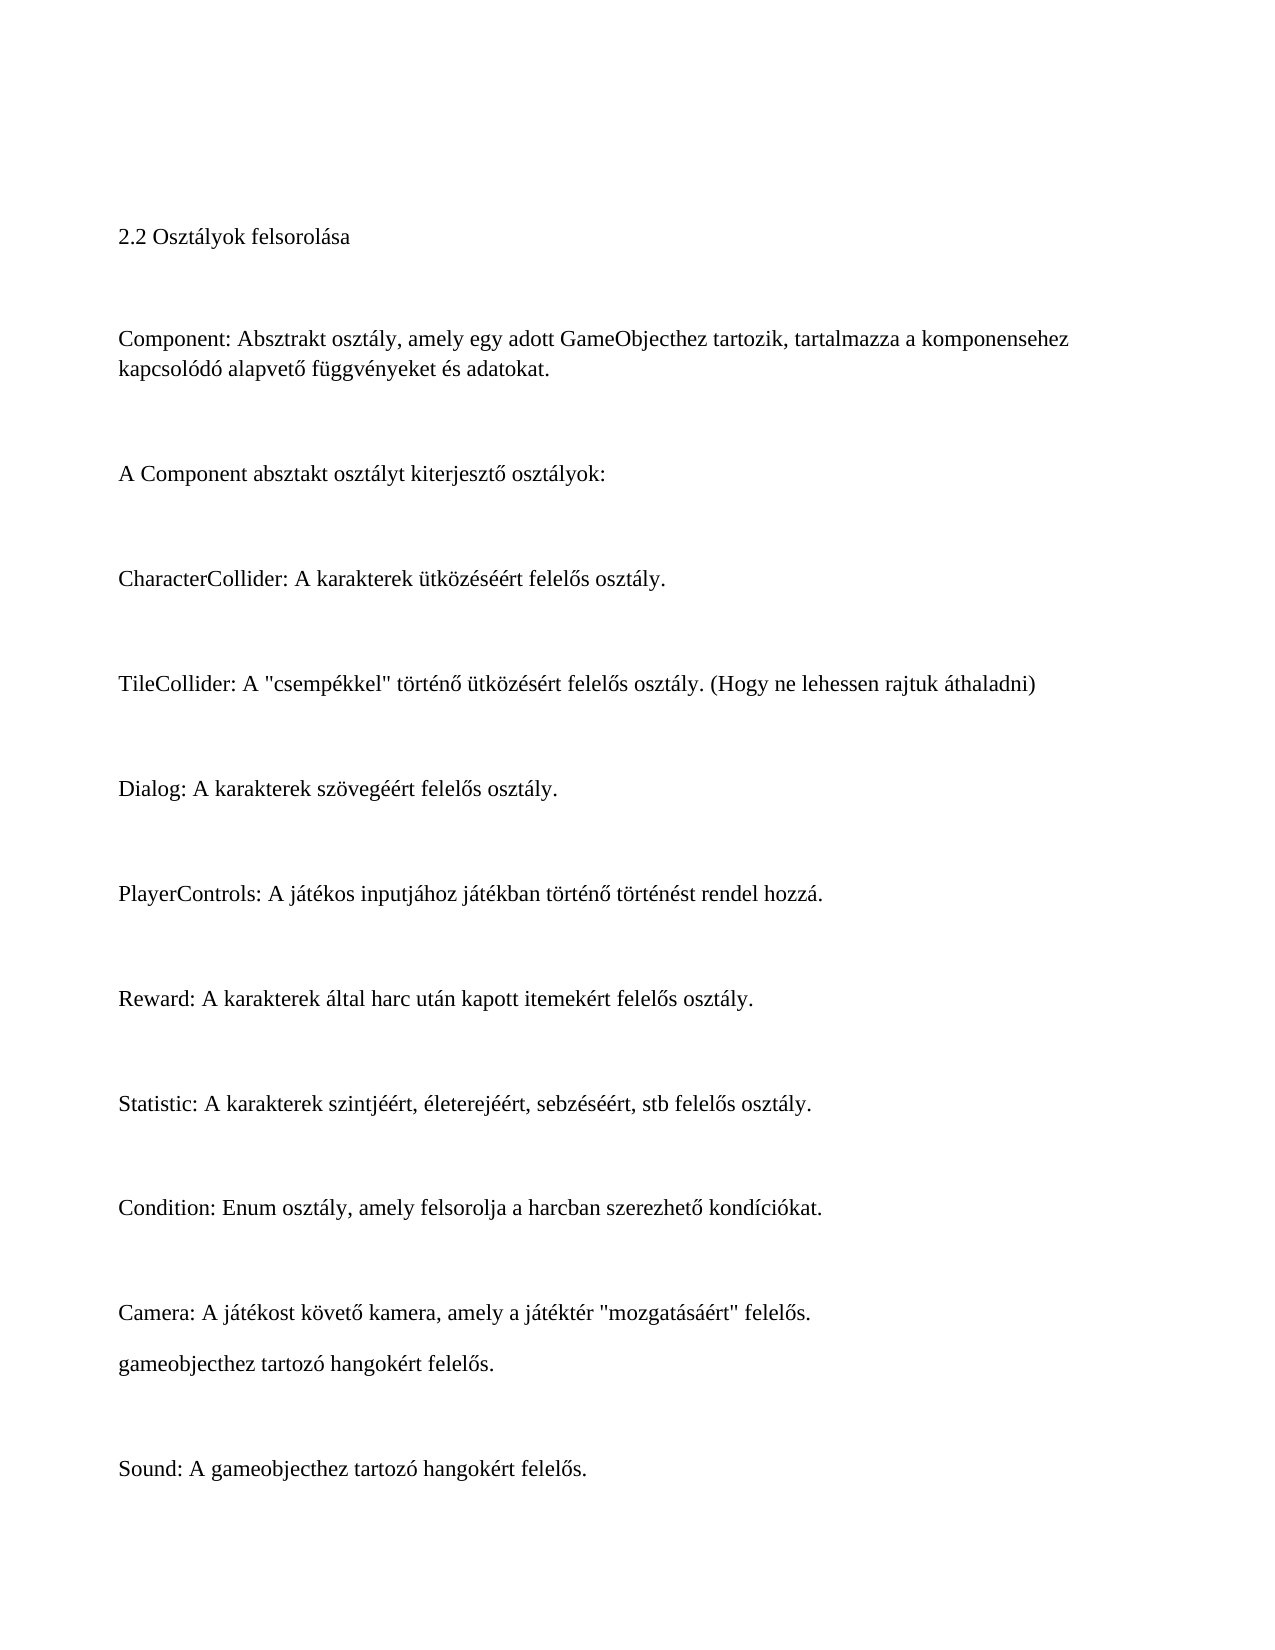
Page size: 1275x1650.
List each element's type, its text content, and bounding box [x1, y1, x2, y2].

text Component: Absztrakt osztály, amely egy adott GameObjecthez tartozik, tartalmazza a komponensehez kapcsolódó alapvető függvényeket és adatokat. [118, 325, 1157, 382]
text CharacterCollider: A karakterek ütközéséért felelős osztály. [118, 565, 1157, 591]
text TileCollider: A "csempékkel" történő ütközésért felelős osztály. (Hogy ne lehessen rajtuk áthaladni) [118, 670, 1157, 696]
text Dialog: A karakterek szövegéért felelős osztály. [118, 775, 1157, 801]
text 2.2 Osztályok felsorolása [118, 223, 1157, 249]
text Statistic: A karakterek szintjéért, életerejéért, sebzéséért, stb felelős osztály. [118, 1089, 1157, 1116]
text Camera: A játékost követő kamera, amely a játéktér "mozgatásáért" felelős. [118, 1299, 1157, 1326]
text Sound: A gameobjecthez tartozó hangokért felelős. [118, 1455, 1157, 1482]
text A Component absztakt osztályt kiterjesztő osztályok: [118, 460, 1157, 487]
text Reward: A karakterek által harc után kapott itemekért felelős osztály. [118, 985, 1157, 1011]
text Condition: Enum osztály, amely felsorolja a harcban szerezhető kondíciókat. [118, 1194, 1157, 1221]
text PlayerControls: A játékos inputjához játékban történő történést rendel hozzá. [118, 880, 1157, 906]
text gameobjecthez tartozó hangokért felelős. [118, 1350, 1157, 1377]
